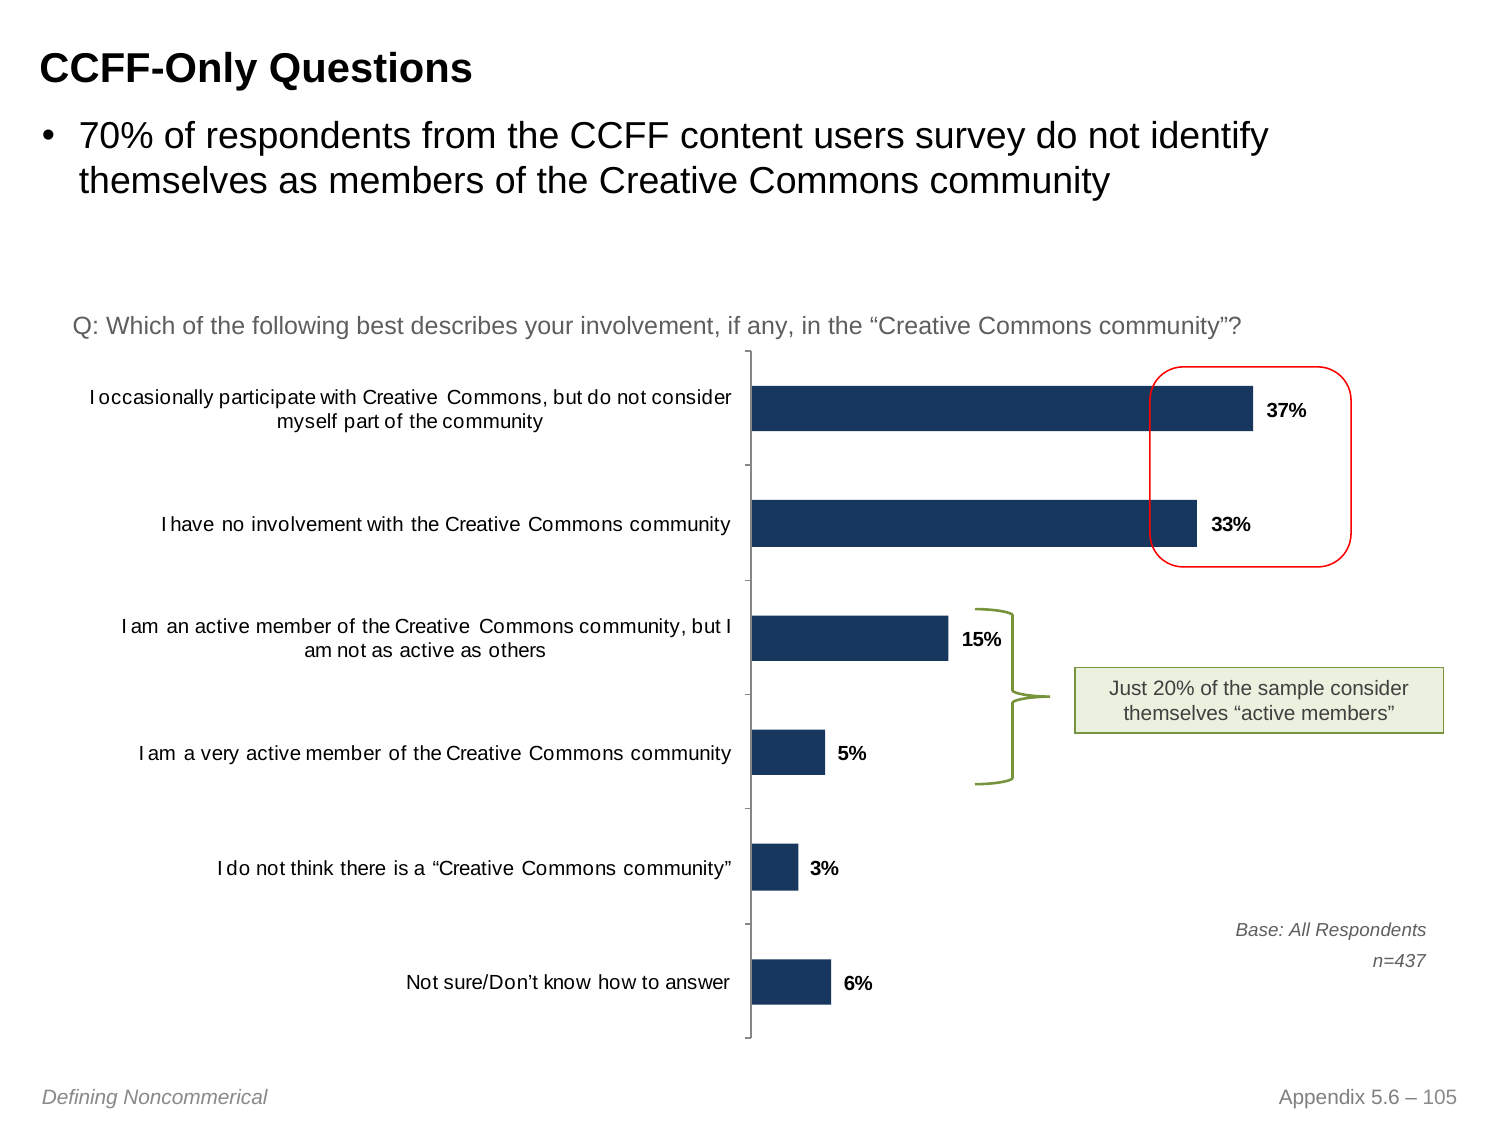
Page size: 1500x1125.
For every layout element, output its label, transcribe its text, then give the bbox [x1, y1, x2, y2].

text_box Defining Noncommerical [27, 1066, 503, 1125]
text_box Just 20% of the sample consider themselves “active members” [1074, 667, 1444, 733]
text_box CCFF-Only Questions [24, 27, 1454, 110]
text_box Q: Which of the following best describes your involvement, if any, in the “Creative Commons community”? [1159, 368, 1342, 380]
text_box Base: All Respondents [983, 909, 1442, 948]
text_box n=437 [1126, 948, 1441, 979]
picture [1151, 380, 1350, 566]
picture [75, 380, 1427, 1052]
text_box Appendix 5.6 – <number> [1121, 1066, 1472, 1125]
text_box Q: Which of the following best describes your involvement, if any, in the “Creative Commons community”? [57, 274, 1478, 380]
text_box 70% of respondents from the CCFF content users survey do not identify themselves as members of the Creative Commons community [27, 110, 1382, 210]
